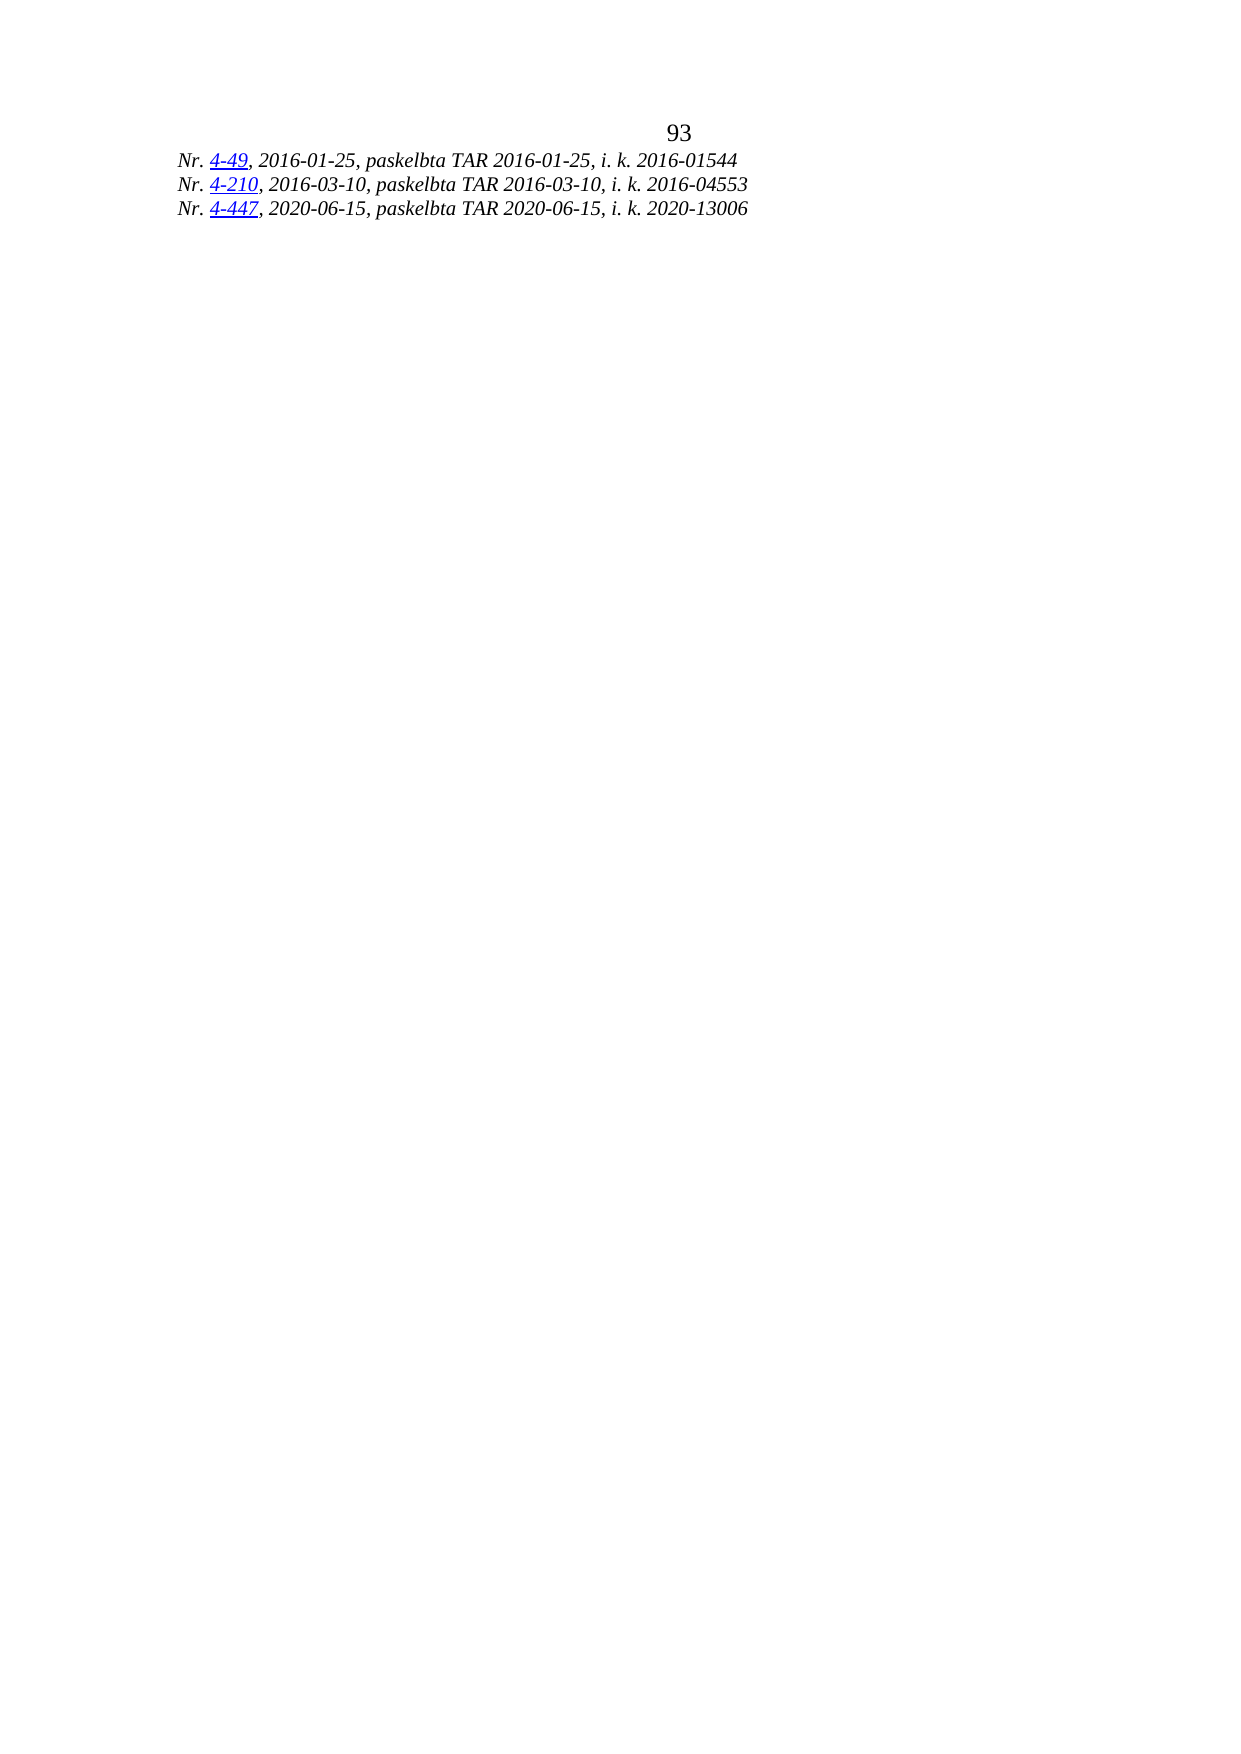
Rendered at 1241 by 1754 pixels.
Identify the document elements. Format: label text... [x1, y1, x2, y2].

text Nr. 4-49, 2016-01-25, paskelbta TAR 2016-01-25, i. k. 2016-01544 [177, 148, 1181, 172]
text Nr. 4-210, 2016-03-10, paskelbta TAR 2016-03-10, i. k. 2016-04553 [177, 172, 1181, 196]
text Nr. 4-447, 2020-06-15, paskelbta TAR 2020-06-15, i. k. 2020-13006 [177, 196, 1181, 220]
